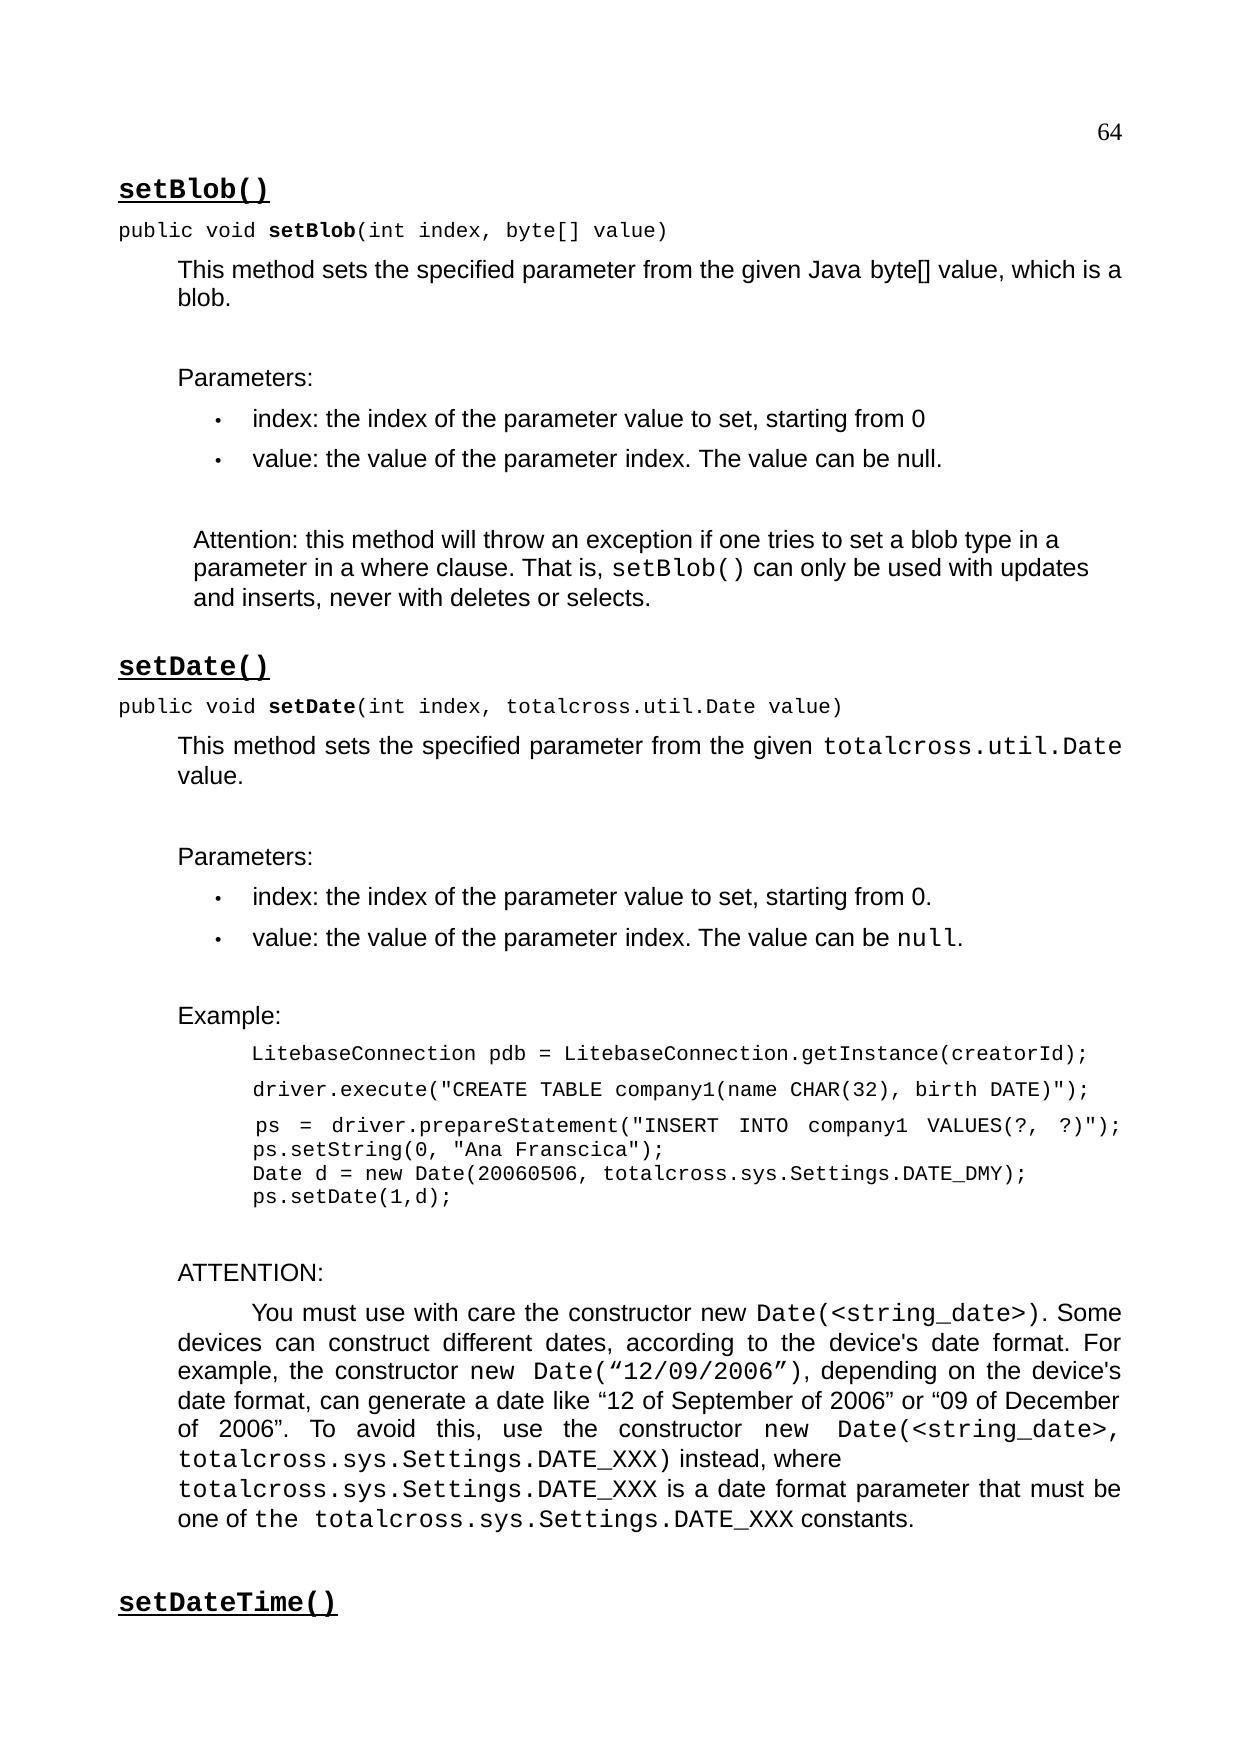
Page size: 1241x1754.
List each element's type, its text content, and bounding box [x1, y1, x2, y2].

text public void setBlob(int index, byte[] value) [118, 219, 1122, 243]
list ATTENTION: [177, 1258, 1122, 1286]
text driver.execute("CREATE TABLE company1(name CHAR(32), birth DATE)"); [177, 1079, 1122, 1103]
text You must use with care the constructor new Date(<string_date>). Some devices can construct different dates, according to the device's date format. For example, the constructor new Date(“12/09/2006”), depending on the device's date format, can generate a date like “12 of September of 2006” or “09 of December of 2006”. To avoid this, use the constructor new Date(<string_date>, totalcross.sys.Settings.DATE_XXX) instead, where totalcross.sys.Settings.DATE_XXX is a date format parameter that must be one of the totalcross.sys.Settings.DATE_XXX constants. [177, 1299, 1122, 1535]
list This method sets the specified parameter from the given Java byte[] value, which is a blob. [177, 256, 1122, 311]
text public void setDate(int index, totalcross.util.Date value) [118, 696, 1122, 719]
list value: the value of the parameter index. The value can be null. [215, 445, 1122, 473]
list Attention: this method will throw an exception if one tries to set a blob type in a parameter in a where clause. That is, setBlob() can only be used with updates and inserts, never with deletes or selects. [156, 525, 1122, 611]
text ps = driver.prepareStatement("INSERT INTO company1 VALUES(?, ?)"); ps.setString(0, "Ana Franscica"); Date d = new Date(20060506, totalcross.sys.Settings.DATE_DMY); ps.setDate(1,d); [177, 1115, 1122, 1210]
subtitle Parameters: [177, 843, 1122, 871]
list value: the value of the parameter index. The value can be null. [215, 923, 1122, 953]
list index: the index of the parameter value to set, starting from 0 [215, 404, 1122, 432]
subtitle setDate() [118, 652, 1122, 683]
list index: the index of the parameter value to set, starting from 0. [215, 883, 1122, 911]
subtitle setDateTime() [118, 1588, 1122, 1620]
subtitle Parameters: [177, 364, 1122, 392]
subtitle Example: [177, 1001, 1122, 1029]
subtitle setBlob() [118, 175, 1122, 207]
list This method sets the specified parameter from the given totalcross.util.Date value. [177, 732, 1122, 790]
text LitebaseConnection pdb = LitebaseConnection.getInstance(creatorId); [177, 1042, 1122, 1067]
